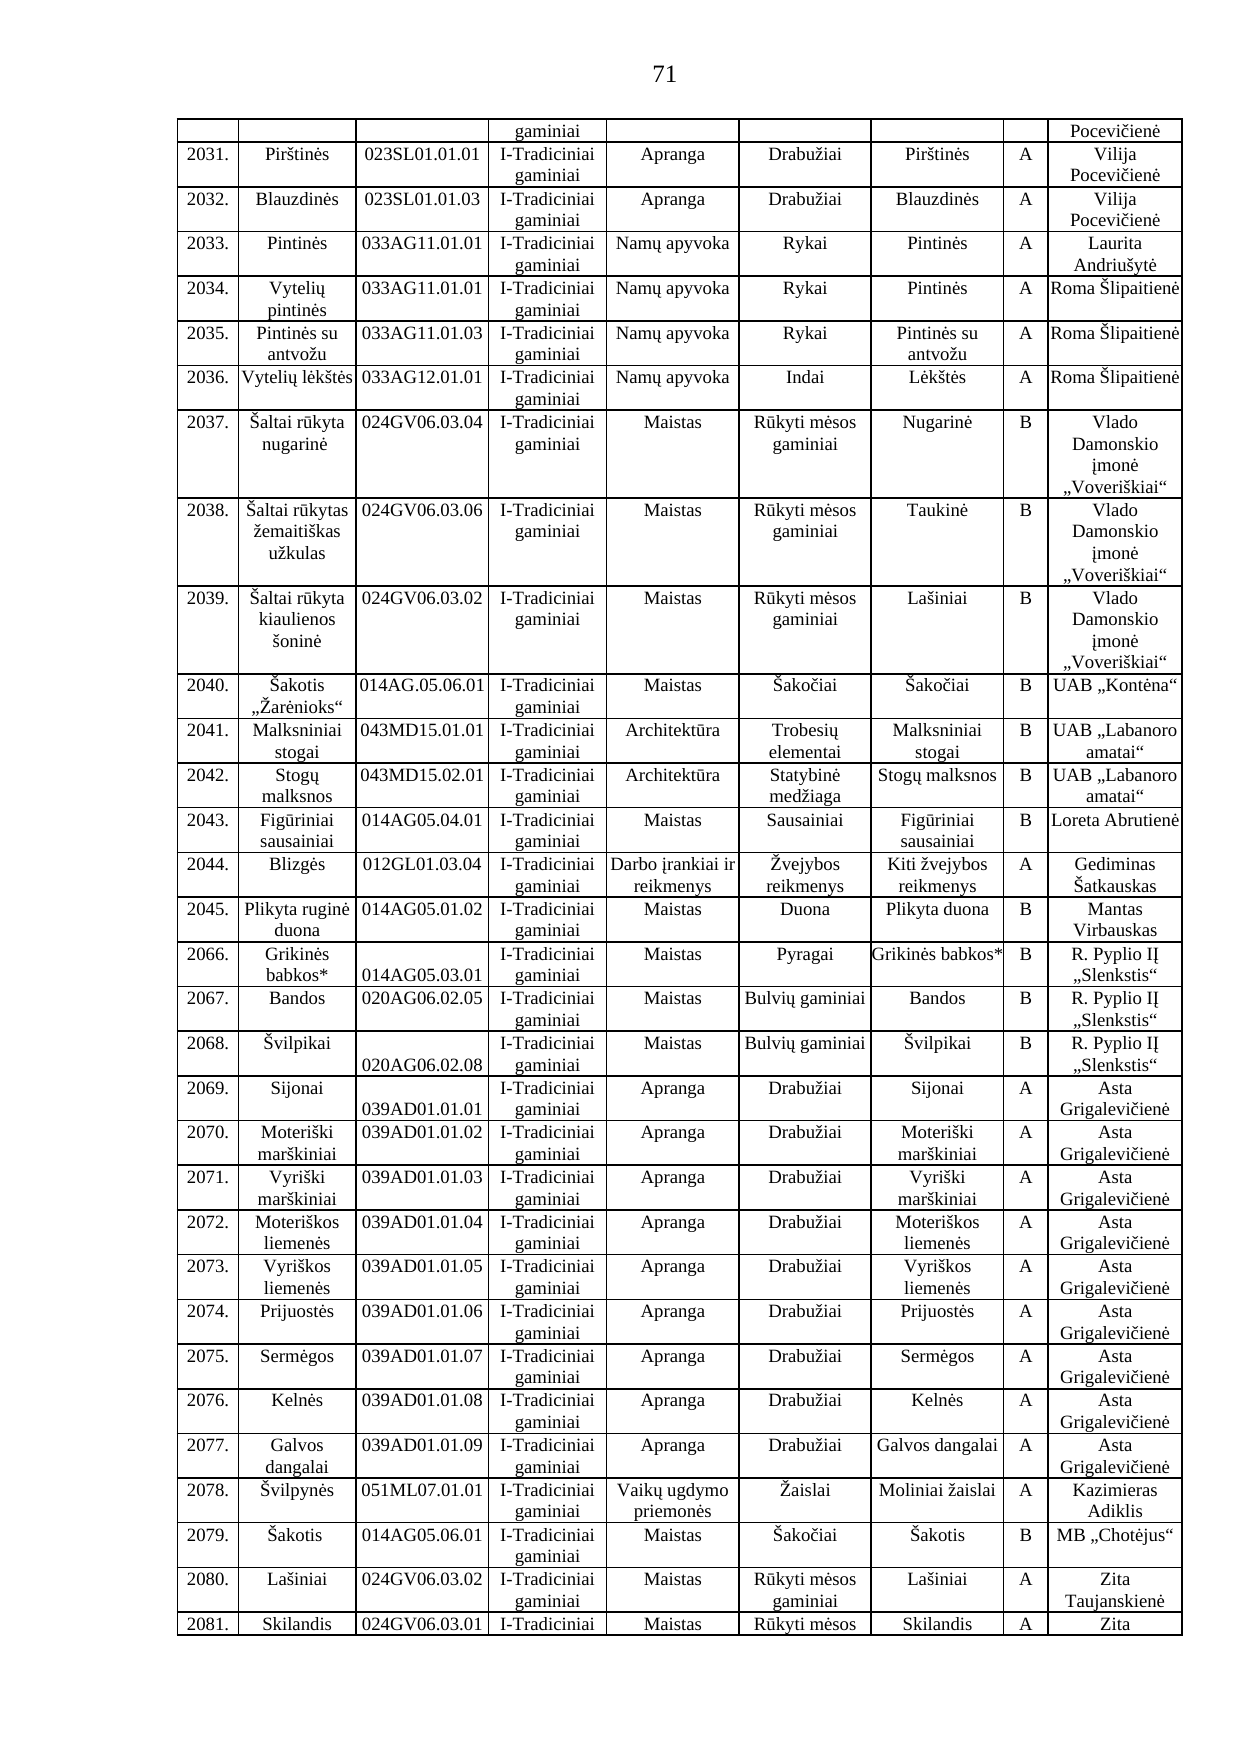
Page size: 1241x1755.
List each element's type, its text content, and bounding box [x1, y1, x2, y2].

table_cell Moteriškos liemenės [872, 1211, 1003, 1254]
table_cell 039AD01.01.03 [357, 1166, 488, 1209]
table_cell Plikyta ruginė duona [239, 898, 355, 941]
table_cell I-Tradiciniai [489, 1613, 606, 1634]
table_cell 2074. [178, 1300, 238, 1343]
table_cell [740, 120, 870, 141]
table_cell I-Tradiciniai gaminiai [489, 322, 606, 365]
table_cell Sijonai [872, 1077, 1003, 1120]
table_cell Rūkyti mėsos [740, 1613, 870, 1634]
table_cell Šakotis [239, 1523, 355, 1567]
table_cell I-Tradiciniai gaminiai [489, 277, 606, 320]
table_cell 2032. [178, 188, 238, 231]
table_cell Galvos dangalai [872, 1434, 1003, 1477]
table_cell Drabužiai [740, 1211, 870, 1254]
table_cell A [1004, 277, 1047, 320]
table_cell I-Tradiciniai gaminiai [489, 1523, 606, 1567]
table_cell Duona [740, 898, 870, 941]
table_cell Maistas [607, 898, 738, 941]
table_cell A [1004, 853, 1047, 896]
table_cell Rūkyti mėsos gaminiai [740, 499, 870, 585]
table_cell 033AG11.01.01 [357, 277, 488, 320]
table_cell Apranga [607, 1255, 738, 1298]
table_cell B [1004, 898, 1047, 941]
table_cell Asta Grigalevičienė [1049, 1121, 1181, 1164]
table_cell I-Tradiciniai gaminiai [489, 366, 606, 409]
table_cell A [1004, 143, 1047, 186]
table_cell I-Tradiciniai gaminiai [489, 764, 606, 807]
table_cell 023SL01.01.03 [357, 188, 488, 231]
table_cell Rūkyti mėsos gaminiai [740, 411, 870, 497]
table_cell Maistas [607, 675, 738, 717]
table_cell A [1004, 322, 1047, 365]
table_cell B [1004, 764, 1047, 807]
table_cell Asta Grigalevičienė [1049, 1077, 1181, 1120]
table_cell A [1004, 1077, 1047, 1120]
table_cell Roma Šlipaitienė [1049, 366, 1181, 409]
table_cell Maistas [607, 499, 738, 585]
table_cell Asta Grigalevičienė [1049, 1345, 1181, 1388]
table_cell Pyragai [740, 943, 870, 986]
table_cell Vytelių pintinės [239, 277, 355, 320]
table_cell Statybinė medžiaga [740, 764, 870, 807]
table_cell Švilpikai [239, 1032, 355, 1075]
table_cell Prijuostės [239, 1300, 355, 1343]
table_cell B [1004, 587, 1047, 673]
table_cell R. Pyplio IĮ „Slenkstis“ [1049, 943, 1181, 986]
table_cell Vilija Pocevičienė [1049, 188, 1181, 231]
table_cell Drabužiai [740, 143, 870, 186]
table_cell 2044. [178, 853, 238, 896]
table_cell Apranga [607, 1390, 738, 1432]
table_cell Apranga [607, 1121, 738, 1164]
table_cell Drabužiai [740, 188, 870, 231]
table_cell Sijonai [239, 1077, 355, 1120]
table_cell 2041. [178, 719, 238, 762]
table_cell Šaltai rūkyta nugarinė [239, 411, 355, 497]
table_cell 2067. [178, 987, 238, 1030]
table_cell Apranga [607, 1077, 738, 1120]
table_cell Vlado Damonskio įmonė „Voveriškiai“ [1049, 411, 1181, 497]
table_cell Kazimieras Adiklis [1049, 1479, 1181, 1522]
table_cell 2068. [178, 1032, 238, 1075]
table_cell Loreta Abrutienė [1049, 808, 1181, 852]
table_cell Rykai [740, 277, 870, 320]
table_cell Pocevičienė [1049, 120, 1181, 141]
table_cell I-Tradiciniai gaminiai [489, 1166, 606, 1209]
table_cell Plikyta duona [872, 898, 1003, 941]
table_cell A [1004, 1434, 1047, 1477]
table_cell Šakočiai [740, 675, 870, 717]
table_cell Asta Grigalevičienė [1049, 1434, 1181, 1477]
table_cell 2081. [178, 1613, 238, 1634]
table_cell Moliniai žaislai [872, 1479, 1003, 1522]
table_cell I-Tradiciniai gaminiai [489, 1077, 606, 1120]
table_cell Trobesių elementai [740, 719, 870, 762]
table_cell [239, 120, 355, 141]
table_cell B [1004, 808, 1047, 852]
table_cell I-Tradiciniai gaminiai [489, 853, 606, 896]
table_cell [1004, 120, 1047, 141]
table_cell Malksniniai stogai [872, 719, 1003, 762]
table_cell A [1004, 188, 1047, 231]
table_cell Asta Grigalevičienė [1049, 1390, 1181, 1432]
table_cell Zita Taujanskienė [1049, 1568, 1181, 1611]
table_cell Drabužiai [740, 1434, 870, 1477]
table_cell Roma Šlipaitienė [1049, 322, 1181, 365]
table_cell 024GV06.03.02 [357, 1568, 488, 1611]
table_cell Grikinės babkos* [872, 943, 1003, 986]
table_cell A [1004, 1300, 1047, 1343]
table_cell UAB „Kontėna“ [1049, 675, 1181, 717]
table_cell Vytelių lėkštės [239, 366, 355, 409]
table_cell 2042. [178, 764, 238, 807]
table_cell UAB „Labanoro amatai“ [1049, 719, 1181, 762]
table_cell Asta Grigalevičienė [1049, 1255, 1181, 1298]
table_cell Moteriški marškiniai [239, 1121, 355, 1164]
table_cell I-Tradiciniai gaminiai [489, 1345, 606, 1388]
table_cell I-Tradiciniai gaminiai [489, 1568, 606, 1611]
table_cell Darbo įrankiai ir reikmenys [607, 853, 738, 896]
table_cell I-Tradiciniai gaminiai [489, 943, 606, 986]
table_cell Rykai [740, 232, 870, 275]
table_cell 2078. [178, 1479, 238, 1522]
table_cell 014AG05.06.01 [357, 1523, 488, 1567]
table_cell 024GV06.03.02 [357, 587, 488, 673]
table_cell Asta Grigalevičienė [1049, 1166, 1181, 1209]
table_cell Vyriški marškiniai [872, 1166, 1003, 1209]
table_cell 033AG11.01.03 [357, 322, 488, 365]
table_cell A [1004, 1390, 1047, 1432]
table_cell I-Tradiciniai gaminiai [489, 1300, 606, 1343]
table_cell 2031. [178, 143, 238, 186]
table_cell B [1004, 719, 1047, 762]
table_cell Gediminas Šatkauskas [1049, 853, 1181, 896]
table_cell Figūriniai sausainiai [239, 808, 355, 852]
table_cell Maistas [607, 1032, 738, 1075]
table_cell Sermėgos [872, 1345, 1003, 1388]
table_cell Asta Grigalevičienė [1049, 1211, 1181, 1254]
table_cell B [1004, 943, 1047, 986]
table_cell Moteriški marškiniai [872, 1121, 1003, 1164]
table_cell [178, 120, 238, 141]
table_cell Architektūra [607, 719, 738, 762]
table_cell 2045. [178, 898, 238, 941]
table_cell Bandos [239, 987, 355, 1030]
table_cell A [1004, 232, 1047, 275]
table_cell Drabužiai [740, 1166, 870, 1209]
table_cell I-Tradiciniai gaminiai [489, 987, 606, 1030]
table_cell Apranga [607, 1434, 738, 1477]
table_cell 039AD01.01.05 [357, 1255, 488, 1298]
table_cell Vaikų ugdymo priemonės [607, 1479, 738, 1522]
table_cell Kiti žvejybos reikmenys [872, 853, 1003, 896]
table_cell Namų apyvoka [607, 322, 738, 365]
table_cell I-Tradiciniai gaminiai [489, 1479, 606, 1522]
table_cell Galvos dangalai [239, 1434, 355, 1477]
table_cell UAB „Labanoro amatai“ [1049, 764, 1181, 807]
table_cell Asta Grigalevičienė [1049, 1300, 1181, 1343]
table_cell Grikinės babkos* [239, 943, 355, 986]
table_cell B [1004, 499, 1047, 585]
table_cell Šakočiai [872, 675, 1003, 717]
table_cell Namų apyvoka [607, 232, 738, 275]
table_cell Skilandis [872, 1613, 1003, 1634]
table_cell Drabužiai [740, 1121, 870, 1164]
table_cell 033AG12.01.01 [357, 366, 488, 409]
table_cell B [1004, 1032, 1047, 1075]
table_cell 039AD01.01.08 [357, 1390, 488, 1432]
table_cell 051ML07.01.01 [357, 1479, 488, 1522]
table_cell Lašiniai [239, 1568, 355, 1611]
table_cell 033AG11.01.01 [357, 232, 488, 275]
table_cell 2071. [178, 1166, 238, 1209]
table_cell 2043. [178, 808, 238, 852]
table_cell I-Tradiciniai gaminiai [489, 1032, 606, 1075]
table_cell A [1004, 1345, 1047, 1388]
table_cell Pintinės [239, 232, 355, 275]
table_cell Roma Šlipaitienė [1049, 277, 1181, 320]
table_cell I-Tradiciniai gaminiai [489, 675, 606, 717]
table_cell Nugarinė [872, 411, 1003, 497]
table_cell A [1004, 1255, 1047, 1298]
table_cell Blauzdinės [872, 188, 1003, 231]
table_cell Rūkyti mėsos gaminiai [740, 1568, 870, 1611]
table_cell I-Tradiciniai gaminiai [489, 1121, 606, 1164]
table_cell Vyriški marškiniai [239, 1166, 355, 1209]
table_cell B [1004, 675, 1047, 717]
table_cell 2080. [178, 1568, 238, 1611]
table_cell I-Tradiciniai gaminiai [489, 499, 606, 585]
table_cell Švilpynės [239, 1479, 355, 1522]
table_cell Maistas [607, 1613, 738, 1634]
table_cell A [1004, 1479, 1047, 1522]
table_cell Stogų malksnos [239, 764, 355, 807]
table_cell gaminiai [489, 120, 606, 141]
table_cell Žvejybos reikmenys [740, 853, 870, 896]
table_cell Pintinės su antvožu [872, 322, 1003, 365]
table_cell Apranga [607, 188, 738, 231]
table_cell Pintinės [872, 232, 1003, 275]
table_cell 024GV06.03.04 [357, 411, 488, 497]
table_cell 2037. [178, 411, 238, 497]
table_cell 2036. [178, 366, 238, 409]
table_cell B [1004, 987, 1047, 1030]
table_cell Lašiniai [872, 1568, 1003, 1611]
table_cell I-Tradiciniai gaminiai [489, 808, 606, 852]
table_cell A [1004, 1166, 1047, 1209]
table_cell I-Tradiciniai gaminiai [489, 898, 606, 941]
table_cell Šaltai rūkytas žemaitiškas užkulas [239, 499, 355, 585]
table_cell A [1004, 1568, 1047, 1611]
table_cell I-Tradiciniai gaminiai [489, 719, 606, 762]
table_cell B [1004, 411, 1047, 497]
table_cell 2038. [178, 499, 238, 585]
table_cell Kelnės [239, 1390, 355, 1432]
table_cell 2035. [178, 322, 238, 365]
table_cell 020AG06.02.08 [357, 1032, 488, 1075]
table_cell 014AG05.03.01 [357, 943, 488, 986]
table_cell Šakotis [872, 1523, 1003, 1567]
table_cell Pintinės su antvožu [239, 322, 355, 365]
table_cell I-Tradiciniai gaminiai [489, 587, 606, 673]
table_cell Maistas [607, 1523, 738, 1567]
table_cell 014AG05.04.01 [357, 808, 488, 852]
table_cell 2079. [178, 1523, 238, 1567]
table_cell Namų apyvoka [607, 277, 738, 320]
table_cell Blizgės [239, 853, 355, 896]
table_cell 2076. [178, 1390, 238, 1432]
table_cell Vyriškos liemenės [872, 1255, 1003, 1298]
table_cell Maistas [607, 943, 738, 986]
table_cell Bulvių gaminiai [740, 987, 870, 1030]
table_cell Drabužiai [740, 1255, 870, 1298]
table_cell 2039. [178, 587, 238, 673]
table_cell I-Tradiciniai gaminiai [489, 1390, 606, 1432]
table_cell 012GL01.03.04 [357, 853, 488, 896]
table_cell Apranga [607, 143, 738, 186]
table_cell Šaltai rūkyta kiaulienos šoninė [239, 587, 355, 673]
table_cell Malksniniai stogai [239, 719, 355, 762]
table_cell 039AD01.01.02 [357, 1121, 488, 1164]
table_cell 020AG06.02.05 [357, 987, 488, 1030]
table_cell 039AD01.01.09 [357, 1434, 488, 1477]
table_cell B [1004, 1523, 1047, 1567]
table_cell Drabužiai [740, 1300, 870, 1343]
table_cell Skilandis [239, 1613, 355, 1634]
table_cell Moteriškos liemenės [239, 1211, 355, 1254]
table_cell Bandos [872, 987, 1003, 1030]
table_cell I-Tradiciniai gaminiai [489, 1255, 606, 1298]
table_cell 039AD01.01.01 [357, 1077, 488, 1120]
table_cell Indai [740, 366, 870, 409]
table_cell Lašiniai [872, 587, 1003, 673]
table_cell 2033. [178, 232, 238, 275]
table_cell Vlado Damonskio įmonė „Voveriškiai“ [1049, 499, 1181, 585]
table_cell I-Tradiciniai gaminiai [489, 411, 606, 497]
table_cell Maistas [607, 411, 738, 497]
table_cell 2069. [178, 1077, 238, 1120]
table_cell 2073. [178, 1255, 238, 1298]
table_cell Maistas [607, 987, 738, 1030]
table_cell 2075. [178, 1345, 238, 1388]
table_cell Kelnės [872, 1390, 1003, 1432]
table_cell 039AD01.01.04 [357, 1211, 488, 1254]
table_cell 039AD01.01.06 [357, 1300, 488, 1343]
table_cell I-Tradiciniai gaminiai [489, 188, 606, 231]
table_cell 023SL01.01.01 [357, 143, 488, 186]
table_cell Pintinės [872, 277, 1003, 320]
table_cell Maistas [607, 808, 738, 852]
table_cell Bulvių gaminiai [740, 1032, 870, 1075]
table_cell A [1004, 1121, 1047, 1164]
table_cell I-Tradiciniai gaminiai [489, 143, 606, 186]
table_cell 043MD15.01.01 [357, 719, 488, 762]
table_cell 014AG.05.06.01 [357, 675, 488, 717]
table_cell 024GV06.03.06 [357, 499, 488, 585]
table_cell Pirštinės [239, 143, 355, 186]
table_cell Sermėgos [239, 1345, 355, 1388]
table_cell I-Tradiciniai gaminiai [489, 232, 606, 275]
table_cell Maistas [607, 587, 738, 673]
table_cell Drabužiai [740, 1390, 870, 1432]
table_cell Pirštinės [872, 143, 1003, 186]
table_cell 2070. [178, 1121, 238, 1164]
table_cell Šakotis „Žarėnioks“ [239, 675, 355, 717]
table_cell Sausainiai [740, 808, 870, 852]
table_cell Namų apyvoka [607, 366, 738, 409]
table_cell Drabužiai [740, 1077, 870, 1120]
table_cell [607, 120, 738, 141]
table_cell Zita [1049, 1613, 1181, 1634]
table_cell Laurita Andriušytė [1049, 232, 1181, 275]
table_cell Rūkyti mėsos gaminiai [740, 587, 870, 673]
table_cell 2077. [178, 1434, 238, 1477]
table_cell Žaislai [740, 1479, 870, 1522]
table_cell I-Tradiciniai gaminiai [489, 1434, 606, 1477]
table_cell Apranga [607, 1345, 738, 1388]
table_cell Drabužiai [740, 1345, 870, 1388]
table_cell [872, 120, 1003, 141]
table_cell A [1004, 366, 1047, 409]
table_cell 039AD01.01.07 [357, 1345, 488, 1388]
table_cell Šakočiai [740, 1523, 870, 1567]
table_cell 014AG05.01.02 [357, 898, 488, 941]
table_cell Prijuostės [872, 1300, 1003, 1343]
table_cell 2040. [178, 675, 238, 717]
table_cell Stogų malksnos [872, 764, 1003, 807]
table_cell 024GV06.03.01 [357, 1613, 488, 1634]
table_cell Apranga [607, 1300, 738, 1343]
table_cell Mantas Virbauskas [1049, 898, 1181, 941]
table_cell A [1004, 1211, 1047, 1254]
table_cell 2034. [178, 277, 238, 320]
table_cell Lėkštės [872, 366, 1003, 409]
table_cell Apranga [607, 1211, 738, 1254]
table_cell Vlado Damonskio įmonė „Voveriškiai“ [1049, 587, 1181, 673]
table_cell [357, 120, 488, 141]
table_cell Taukinė [872, 499, 1003, 585]
table_cell R. Pyplio IĮ „Slenkstis“ [1049, 1032, 1181, 1075]
table_cell Blauzdinės [239, 188, 355, 231]
table_cell Vilija Pocevičienė [1049, 143, 1181, 186]
table_cell R. Pyplio IĮ „Slenkstis“ [1049, 987, 1181, 1030]
table_cell Vyriškos liemenės [239, 1255, 355, 1298]
table_cell MB „Chotėjus“ [1049, 1523, 1181, 1567]
table_cell Švilpikai [872, 1032, 1003, 1075]
table_cell 2072. [178, 1211, 238, 1254]
table_cell Rykai [740, 322, 870, 365]
table_cell I-Tradiciniai gaminiai [489, 1211, 606, 1254]
table_cell Architektūra [607, 764, 738, 807]
table_cell Apranga [607, 1166, 738, 1209]
table_cell 043MD15.02.01 [357, 764, 488, 807]
table_cell 2066. [178, 943, 238, 986]
table_cell Maistas [607, 1568, 738, 1611]
table_cell Figūriniai sausainiai [872, 808, 1003, 852]
table_cell A [1004, 1613, 1047, 1634]
